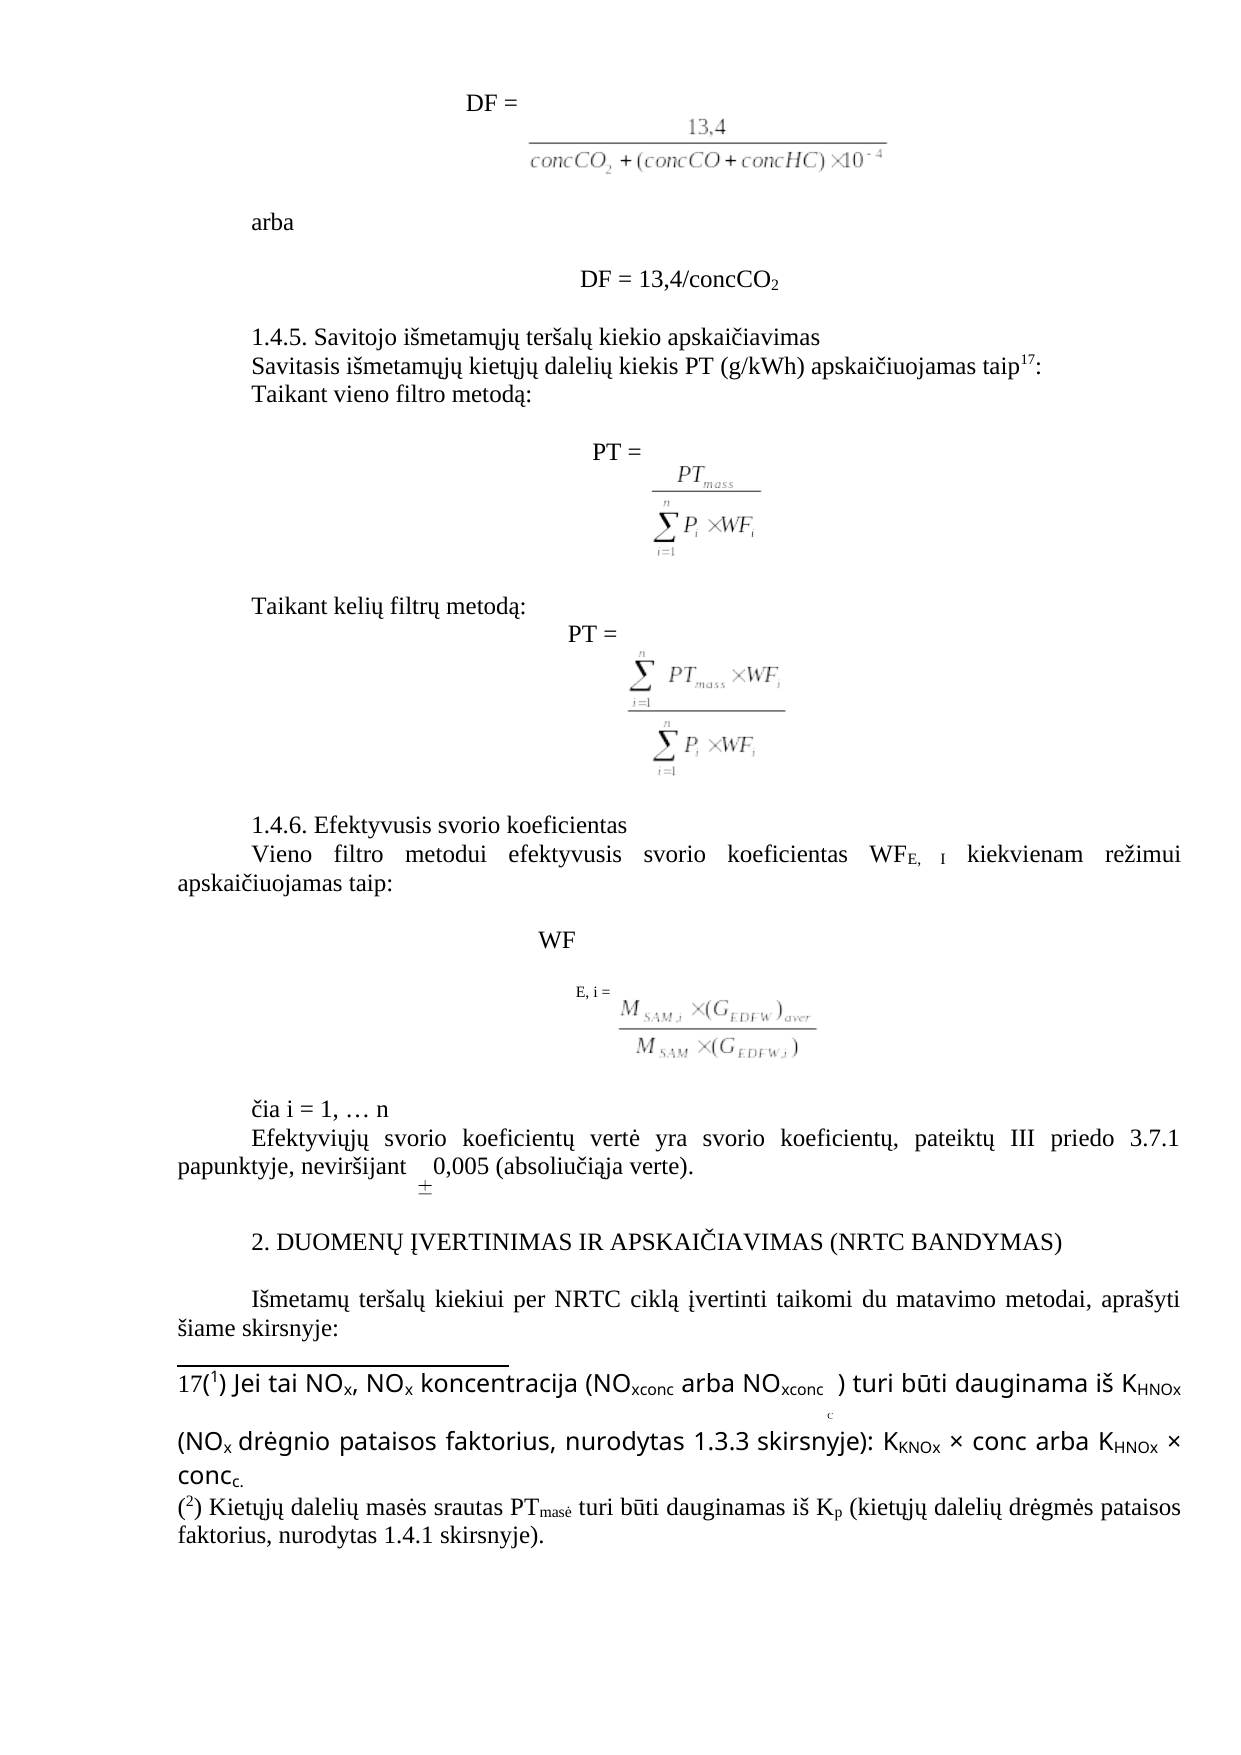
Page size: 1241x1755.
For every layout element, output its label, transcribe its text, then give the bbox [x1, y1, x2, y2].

text WFE, i = [177, 926, 1181, 1065]
text Išmetamų teršalų kiekiui per NRTC ciklą įvertinti taikomi du matavimo metodai, aprašyti šiame skirsnyje: [177, 1284, 1181, 1342]
text DF = [177, 88, 1181, 178]
text Taikant kelių filtrų metodą: [177, 591, 1181, 619]
text Savitasis išmetamųjų kietųjų dalelių kiekis PT (g/kWh) apskaičiuojamas taip: [177, 351, 1181, 379]
text 1.4.5. Savitojo išmetamųjų teršalų kiekio apskaičiavimas [177, 322, 1181, 351]
text Vieno filtro metodui efektyvusis svorio koeficientas WFE, I kiekvienam režimui apskaičiuojamas taip: [177, 839, 1181, 897]
text (2) Kietųjų dalelių masės srautas PTmasė turi būti dauginamas iš Kp (kietųjų dalelių drėgmės pataisos faktorius, nurodytas 1.4.1 skirsnyje). [177, 1492, 1181, 1549]
text Taikant vieno filtro metodą: [177, 379, 1181, 408]
text DF = 13,4/concCO2 [177, 264, 1181, 293]
text 2. DUOMENŲ ĮVERTINIMAS IR APSKAIČIAVIMAS (NRTC BANDYMAS) [177, 1227, 1181, 1256]
text PT = [177, 437, 1181, 562]
text Efektyviųjų svorio koeficientų vertė yra svorio koeficientų, pateiktų III priedo 3.7.1 papunktyje, neviršijant 0,005 (absoliučiąja verte). [177, 1123, 1181, 1198]
text (1) Jei tai NOx, NOx koncentracija (NOxconc arba NOxconc) turi būti dauginama iš KHNOx (NOx drėgnio pataisos faktorius, nurodytas 1.3.3 skirsnyje): KKNOx × conc arba KHNOx × concc. [177, 1366, 1181, 1492]
text arba [177, 207, 1181, 236]
text PT = [177, 619, 1181, 782]
text 1.4.6. Efektyvusis svorio koeficientas [177, 811, 1181, 839]
text čia i = 1, … n [177, 1094, 1181, 1123]
